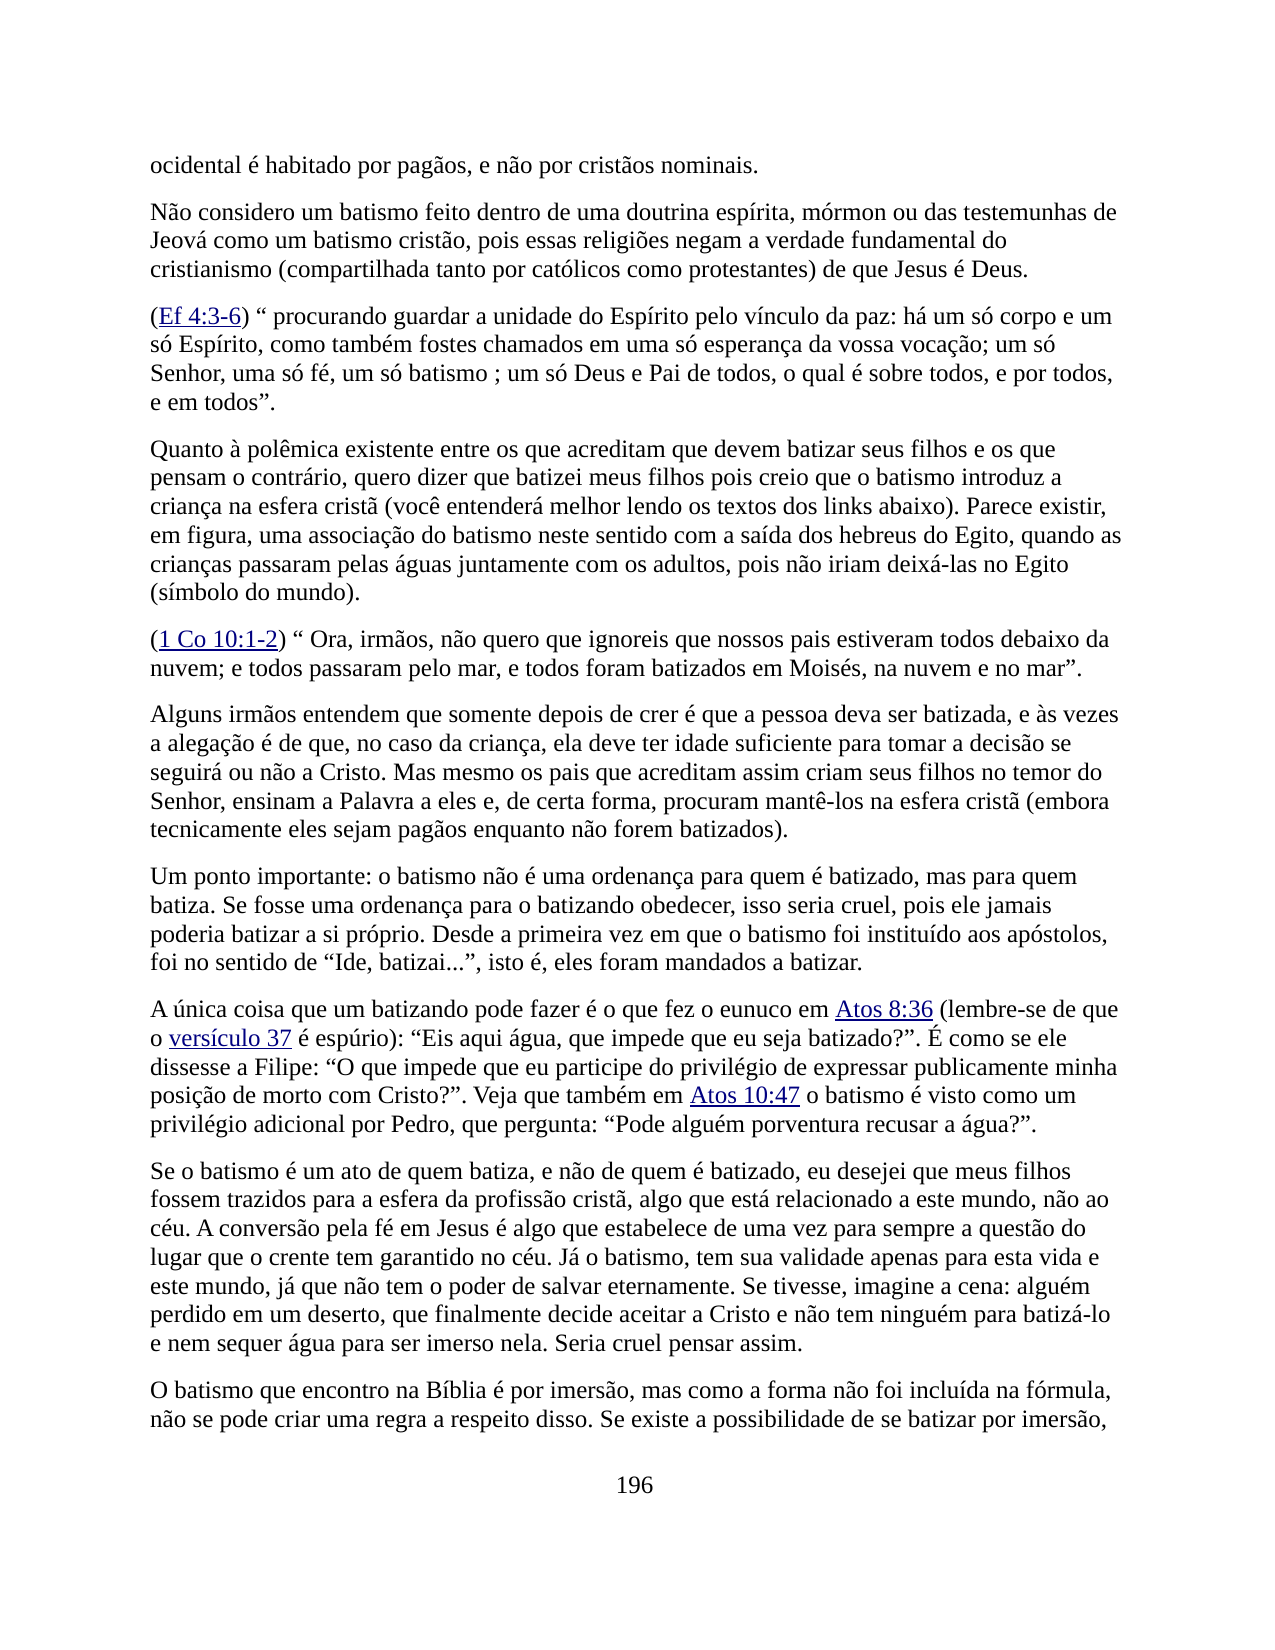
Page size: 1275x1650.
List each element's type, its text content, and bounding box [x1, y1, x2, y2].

text (Ef 4:3-6) “ procurando guardar a unidade do Espírito pelo vínculo da paz: há um só corpo e um só Espírito, como também fostes chamados em uma só esperança da vossa vocação; um só Senhor, uma só fé, um só batismo ; um só Deus e Pai de todos, o qual é sobre todos, e por todos, e em todos”. [150, 301, 1125, 416]
text O batismo que encontro na Bíblia é por imersão, mas como a forma não foi incluída na fórmula, não se pode criar uma regra a respeito disso. Se existe a possibilidade de se batizar por imersão, [150, 1375, 1125, 1432]
text ocidental é habitado por pagãos, e não por cristãos nominais. [150, 150, 1125, 179]
text Se o batismo é um ato de quem batiza, e não de quem é batizado, eu desejei que meus filhos fossem trazidos para a esfera da profissão cristã, algo que está relacionado a este mundo, não ao céu. A conversão pela fé em Jesus é algo que estabelece de uma vez para sempre a questão do lugar que o crente tem garantido no céu. Já o batismo, tem sua validade apenas para esta vida e este mundo, já que não tem o poder de salvar eternamente. Se tivesse, imagine a cena: alguém perdido em um deserto, que finalmente decide aceitar a Cristo e não tem ninguém para batizá-lo e nem sequer água para ser imerso nela. Seria cruel pensar assim. [150, 1156, 1125, 1357]
text A única coisa que um batizando pode fazer é o que fez o eunuco em Atos 8:36 (lembre-se de que o versículo 37 é espúrio): “Eis aqui água, que impede que eu seja batizado?”. É como se ele dissesse a Filipe: “O que impede que eu participe do privilégio de expressar publicamente minha posição de morto com Cristo?”. Veja que também em Atos 10:47 o batismo é visto como um privilégio adicional por Pedro, que pergunta: “Pode alguém porventura recusar a água?”. [150, 994, 1125, 1138]
text (1 Co 10:1-2) “ Ora, irmãos, não quero que ignoreis que nossos pais estiveram todos debaixo da nuvem; e todos passaram pelo mar, e todos foram batizados em Moisés, na nuvem e no mar”. [150, 624, 1125, 682]
text Quanto à polêmica existente entre os que acreditam que devem batizar seus filhos e os que pensam o contrário, quero dizer que batizei meus filhos pois creio que o batismo introduz a criança na esfera cristã (você entenderá melhor lendo os textos dos links abaixo). Parece existir, em figura, uma associação do batismo neste sentido com a saída dos hebreus do Egito, quando as crianças passaram pelas águas juntamente com os adultos, pois não iriam deixá-las no Egito (símbolo do mundo). [150, 434, 1125, 606]
text Alguns irmãos entendem que somente depois de crer é que a pessoa deva ser batizada, e às vezes a alegação é de que, no caso da criança, ela deve ter idade suficiente para tomar a decisão se seguirá ou não a Cristo. Mas mesmo os pais que acreditam assim criam seus filhos no temor do Senhor, ensinam a Palavra a eles e, de certa forma, procuram mantê-los na esfera cristã (embora tecnicamente eles sejam pagãos enquanto não forem batizados). [150, 699, 1125, 843]
text Não considero um batismo feito dentro de uma doutrina espírita, mórmon ou das testemunhas de Jeová como um batismo cristão, pois essas religiões negam a verdade fundamental do cristianismo (compartilhada tanto por católicos como protestantes) de que Jesus é Deus. [150, 197, 1125, 283]
text Um ponto importante: o batismo não é uma ordenança para quem é batizado, mas para quem batiza. Se fosse uma ordenança para o batizando obedecer, isso seria cruel, pois ele jamais poderia batizar a si próprio. Desde a primeira vez em que o batismo foi instituído aos apóstolos, foi no sentido de “Ide, batizai...”, isto é, eles foram mandados a batizar. [150, 861, 1125, 976]
